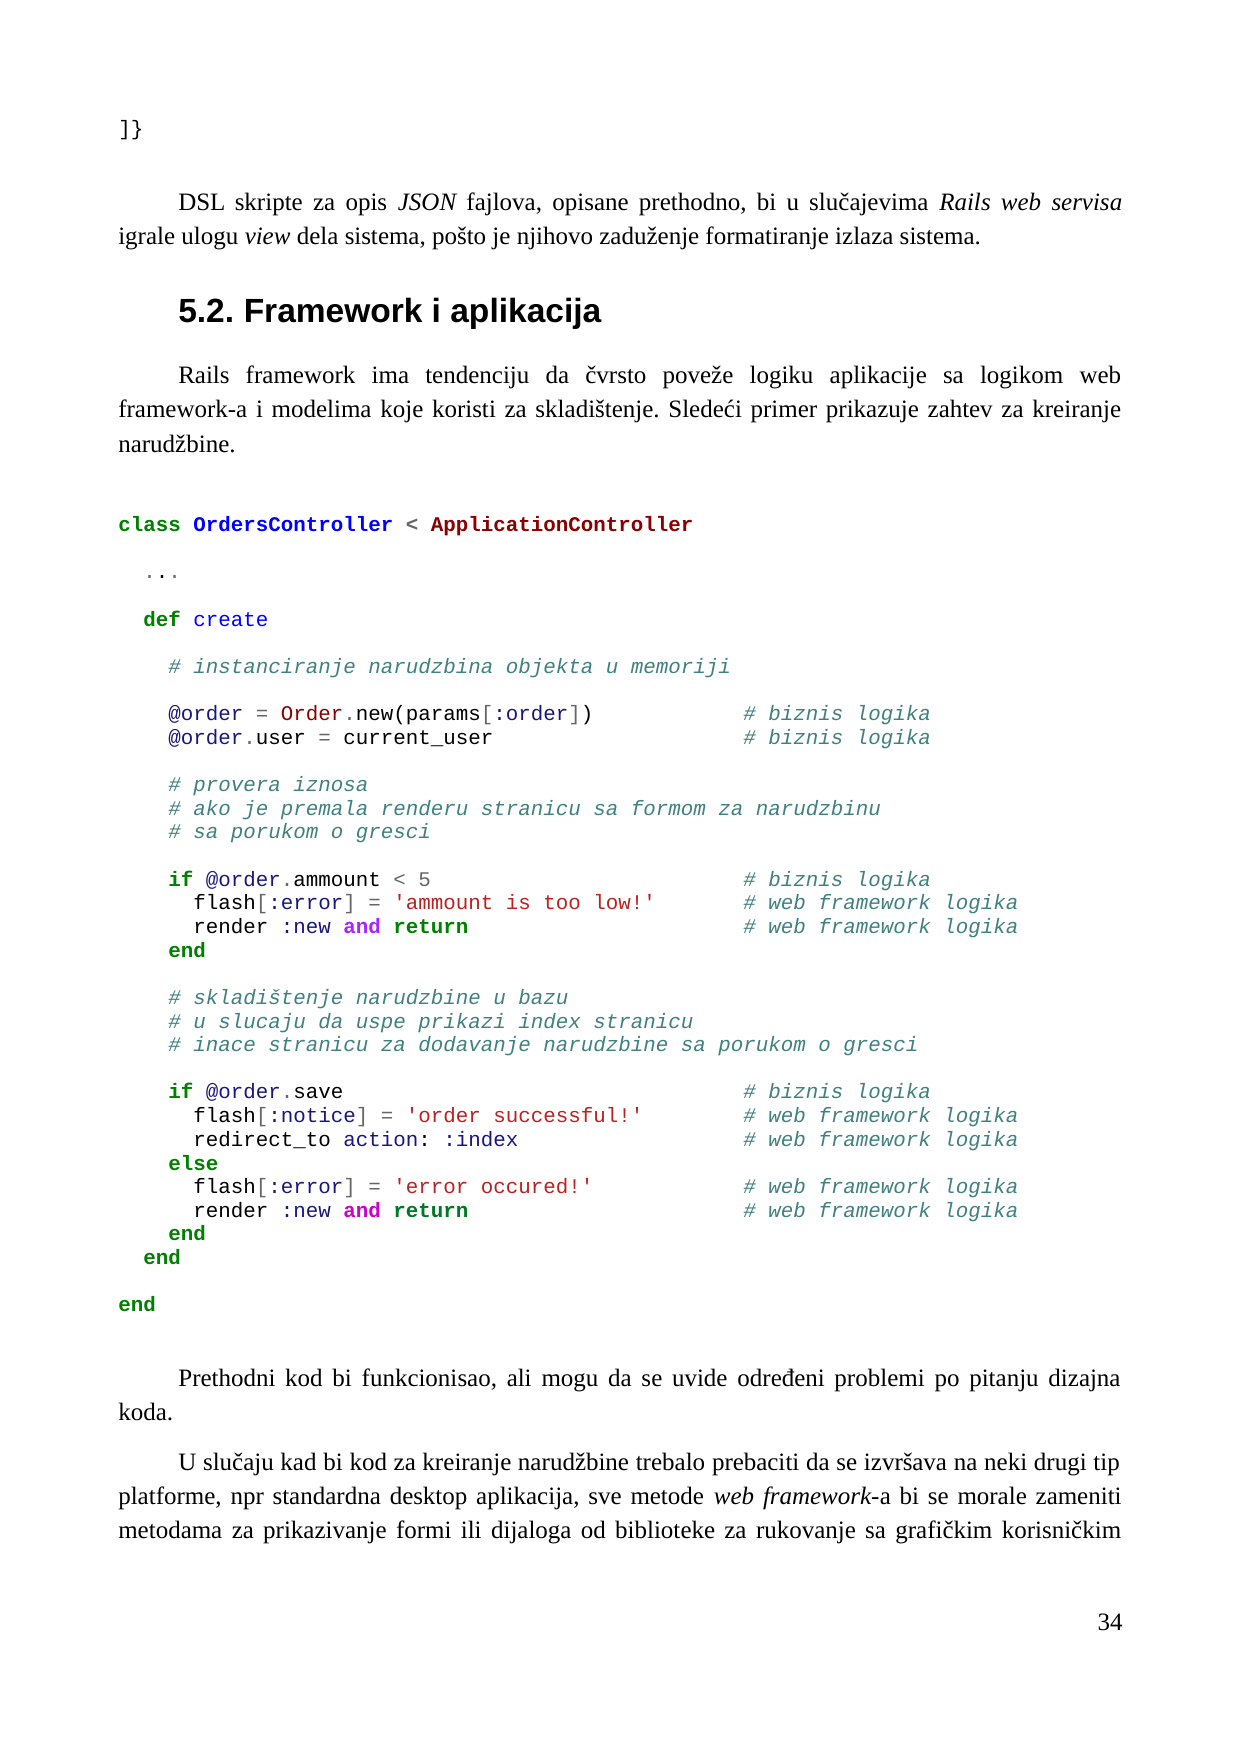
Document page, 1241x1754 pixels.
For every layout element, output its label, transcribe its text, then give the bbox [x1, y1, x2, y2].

text flash[:error] = 'error occured!' # web framework logika [118, 1176, 1122, 1200]
text # sa porukom o gresci [118, 821, 1122, 845]
text if @order.save # biznis logika [118, 1082, 1122, 1105]
text render :new and return # web framework logika [118, 1200, 1122, 1223]
text DSL skripte za opis JSON fajlova, opisane prethodno, bi u slučajevima Rails web servisa igrale ulogu view dela sistema, pošto je njihovo zaduženje formatiranje izlaza sistema. [118, 187, 1122, 250]
text else [118, 1152, 1122, 1176]
text end [118, 940, 1122, 963]
text @order.user = current_user # biznis logika [118, 727, 1122, 751]
text ... [118, 561, 1122, 585]
text flash[:notice] = 'order successful!' # web framework logika [118, 1105, 1122, 1129]
text def create [118, 609, 1122, 632]
text # skladištenje narudzbine u bazu [118, 987, 1122, 1011]
text # inace stranicu za dodavanje narudzbine sa porukom o gresci [118, 1034, 1122, 1058]
text ]} [118, 118, 1122, 142]
subtitle Framework i aplikacija [118, 291, 1122, 330]
text Prethodni kod bi funkcionisao, ali mogu da se uvide određeni problemi po pitanju dizajna koda. [118, 1363, 1122, 1426]
text # u slucaju da uspe prikazi index stranicu [118, 1011, 1122, 1034]
text class OrdersController < ApplicationController [118, 514, 1122, 538]
text flash[:error] = 'ammount is too low!' # web framework logika [118, 892, 1122, 916]
text render :new and return # web framework logika [118, 916, 1122, 940]
text if @order.ammount < 5 # biznis logika [118, 869, 1122, 892]
text Rails framework ima tendenciju da čvrsto poveže logiku aplikacije sa logikom web framework-a i modelima koje koristi za skladištenje. Sledeći primer prikazuje zahtev za kreiranje narudžbine. [118, 360, 1122, 458]
text redirect_to action: :index # web framework logika [118, 1129, 1122, 1152]
text end [118, 1223, 1122, 1247]
text # instanciranje narudzbina objekta u memoriji [118, 656, 1122, 679]
text # provera iznosa [118, 774, 1122, 798]
text @order = Order.new(params[:order]) # biznis logika [118, 703, 1122, 727]
text # ako je premala renderu stranicu sa formom za narudzbinu [118, 798, 1122, 821]
text end [118, 1294, 1122, 1318]
text U slučaju kad bi kod za kreiranje narudžbine trebalo prebaciti da se izvršava na neki drugi tip platforme, npr standardna desktop aplikacija, sve metode web framework-a bi se morale zameniti metodama za prikazivanje formi ili dijaloga od biblioteke za rukovanje sa grafičkim korisničkim [118, 1447, 1122, 1544]
text end [118, 1247, 1122, 1271]
